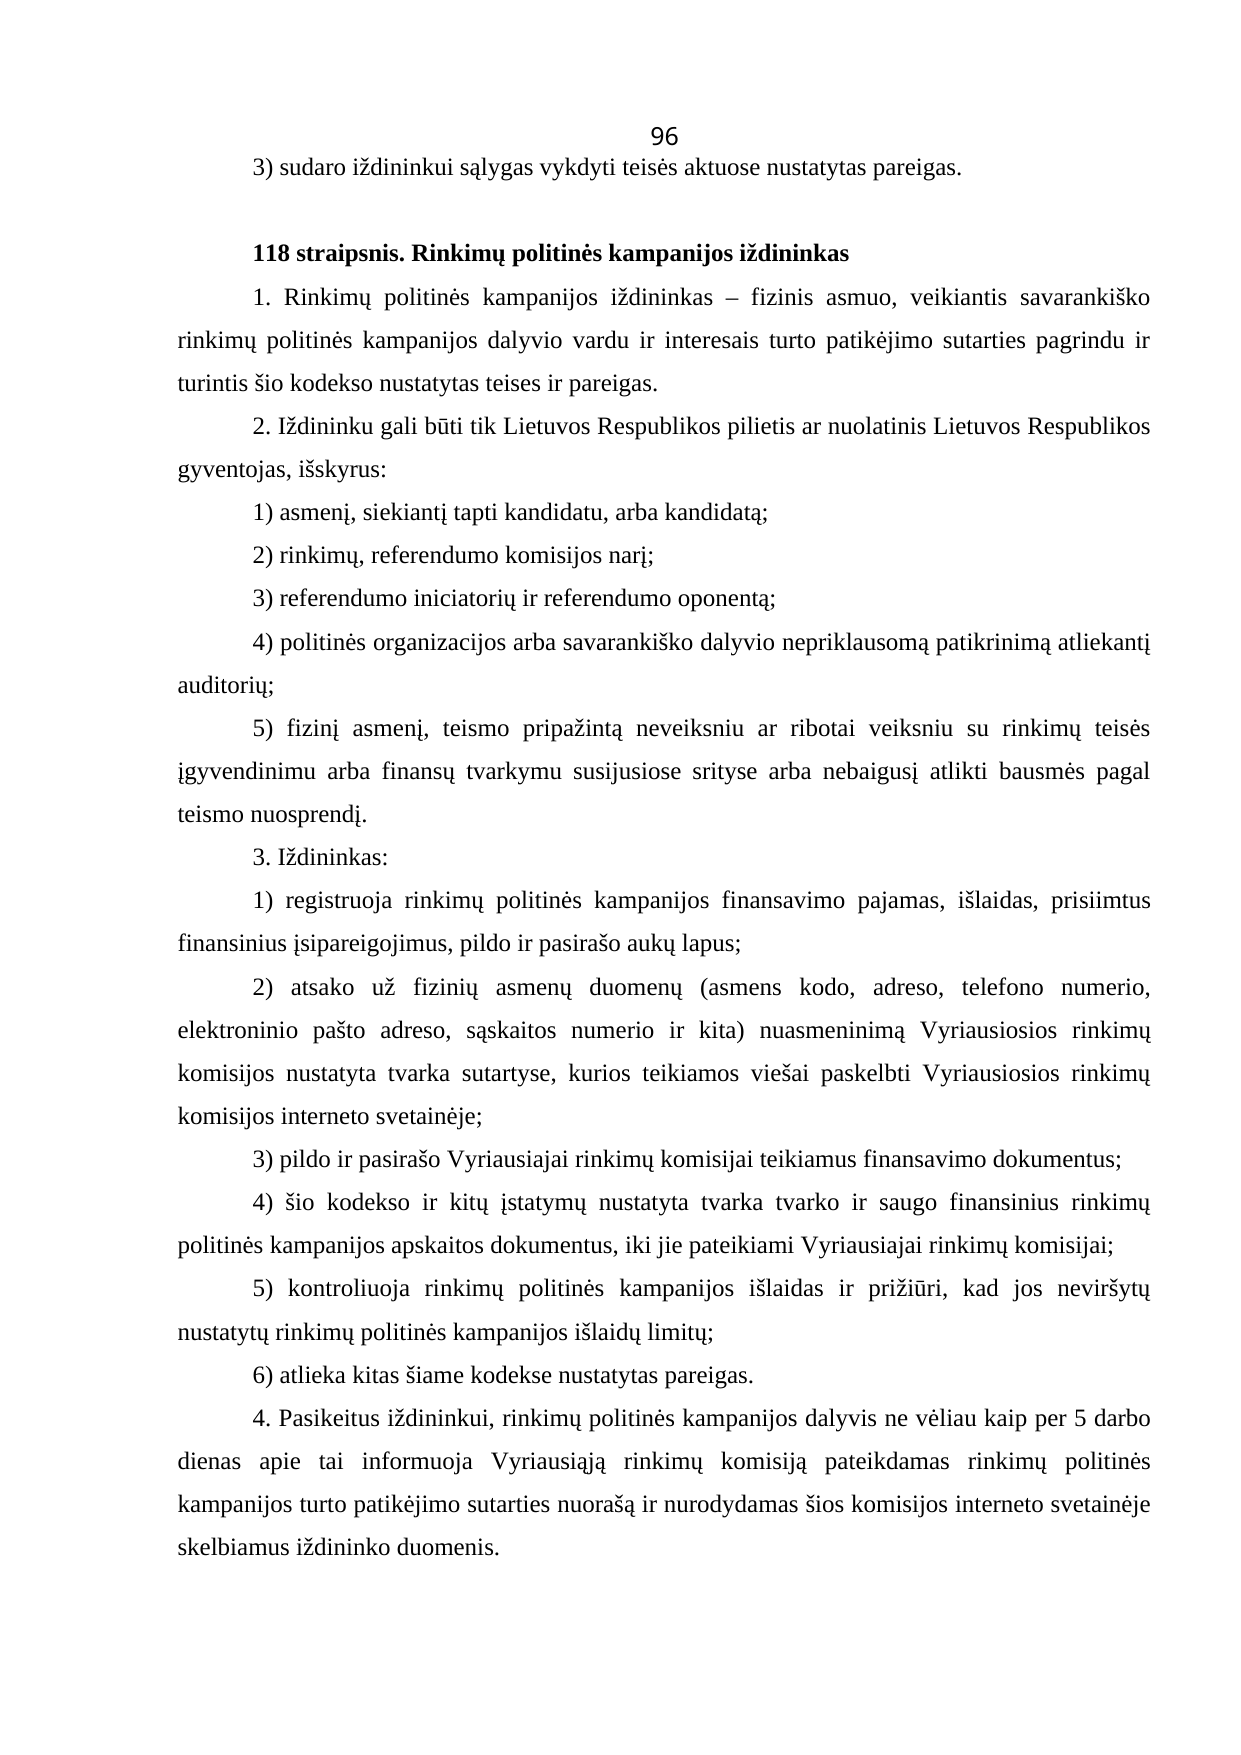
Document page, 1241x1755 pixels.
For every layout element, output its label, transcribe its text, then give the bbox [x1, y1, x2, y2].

text 1) registruoja rinkimų politinės kampanijos finansavimo pajamas, išlaidas, prisiimtus finansinius įsipareigojimus, pildo ir pasirašo aukų lapus; [177, 885, 1152, 957]
text 3) referendumo iniciatorių ir referendumo oponentą; [177, 583, 1152, 612]
text 6) atlieka kitas šiame kodekse nustatytas pareigas. [177, 1360, 1152, 1388]
text 3) sudaro iždininkui sąlygas vykdyti teisės aktuose nustatytas pareigas. [177, 152, 1152, 181]
text 3) pildo ir pasirašo Vyriausiajai rinkimų komisijai teikiamus finansavimo dokumentus; [177, 1144, 1152, 1173]
text 3. Iždininkas: [177, 842, 1152, 871]
text 4) politinės organizacijos arba savarankiško dalyvio nepriklausomą patikrinimą atliekantį auditorių; [177, 627, 1152, 698]
text 1. Rinkimų politinės kampanijos iždininkas – fizinis asmuo, veikiantis savarankiško rinkimų politinės kampanijos dalyvio vardu ir interesais turto patikėjimo sutarties pagrindu ir turintis šio kodekso nustatytas teises ir pareigas. [177, 282, 1152, 397]
text 5) fizinį asmenį, teismo pripažintą neveiksniu ar ribotai veiksniu su rinkimų teisės įgyvendinimu arba finansų tvarkymu susijusiose srityse arba nebaigusį atlikti bausmės pagal teismo nuosprendį. [177, 713, 1152, 828]
text 118 straipsnis. Rinkimų politinės kampanijos iždininkas [177, 238, 1152, 267]
text 1) asmenį, siekiantį tapti kandidatu, arba kandidatą; [177, 497, 1152, 526]
text 2) atsako už fizinių asmenų duomenų (asmens kodo, adreso, telefono numerio, elektroninio pašto adreso, sąskaitos numerio ir kita) nuasmeninimą Vyriausiosios rinkimų komisijos nustatyta tvarka sutartyse, kurios teikiamos viešai paskelbti Vyriausiosios rinkimų komisijos interneto svetainėje; [177, 972, 1152, 1130]
text 2) rinkimų, referendumo komisijos narį; [177, 540, 1152, 569]
text 5) kontroliuoja rinkimų politinės kampanijos išlaidas ir prižiūri, kad jos neviršytų nustatytų rinkimų politinės kampanijos išlaidų limitų; [177, 1273, 1152, 1345]
text 4. Pasikeitus iždininkui, rinkimų politinės kampanijos dalyvis ne vėliau kaip per 5 darbo dienas apie tai informuoja Vyriausiąją rinkimų komisiją pateikdamas rinkimų politinės kampanijos turto patikėjimo sutarties nuorašą ir nurodydamas šios komisijos interneto svetainėje skelbiamus iždininko duomenis. [177, 1403, 1152, 1561]
text 4) šio kodekso ir kitų įstatymų nustatyta tvarka tvarko ir saugo finansinius rinkimų politinės kampanijos apskaitos dokumentus, iki jie pateikiami Vyriausiajai rinkimų komisijai; [177, 1187, 1152, 1259]
text 2. Iždininku gali būti tik Lietuvos Respublikos pilietis ar nuolatinis Lietuvos Respublikos gyventojas, išskyrus: [177, 411, 1152, 483]
